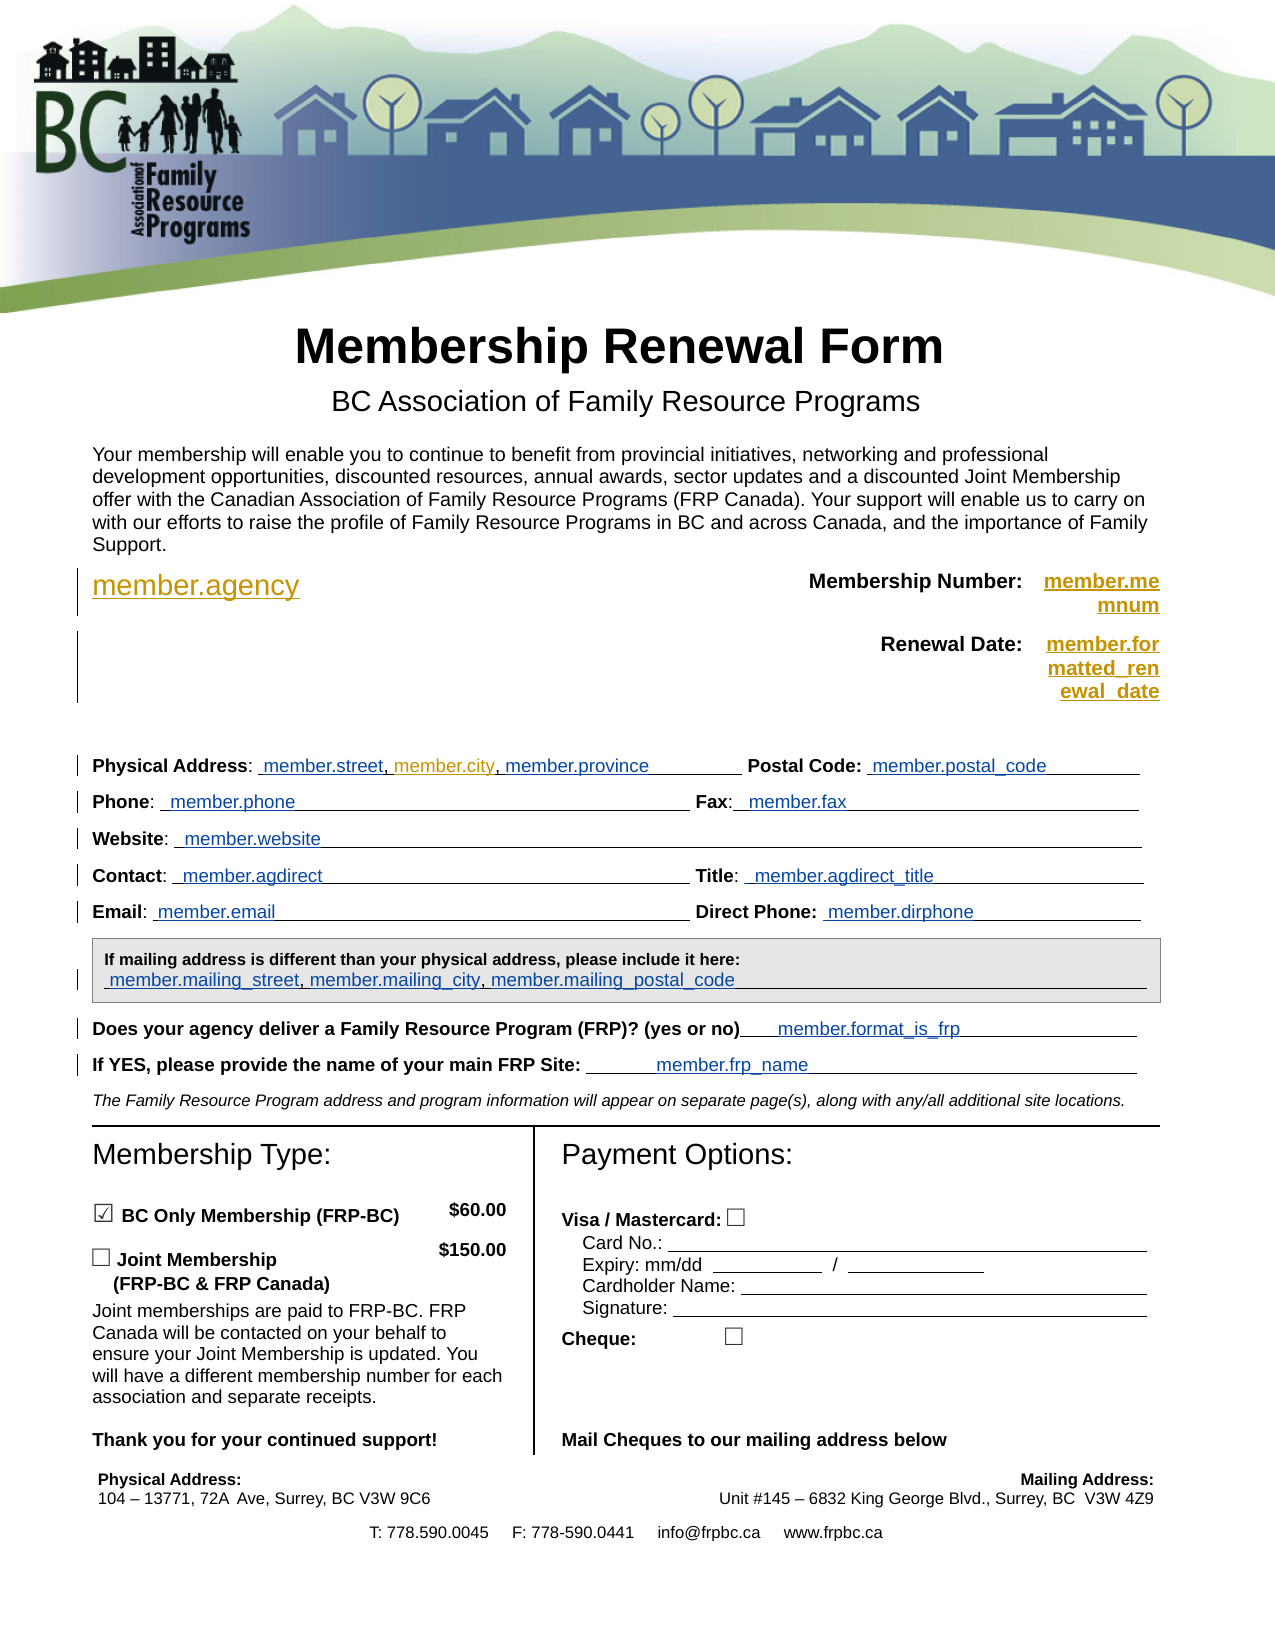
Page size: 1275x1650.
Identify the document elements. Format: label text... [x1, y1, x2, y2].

text The Family Resource Program address and program information will appear on separate page(s), along with any/all additional site locations. [92, 1091, 1160, 1110]
text Phone: member.phone Fax: member.fax [92, 791, 1160, 813]
table_cell Joint memberships are paid to FRP-BC. FRP Canada will be contacted on your behalf to ensure your Joint Membership is updated. You will have a different membership number for each association and separate receipts. [92, 1297, 506, 1426]
table_cell member.formatted_renewal_date [1023, 631, 1160, 718]
table_header Membership Type: [92, 1127, 417, 1196]
table_header member.memnum [1023, 569, 1160, 631]
text Physical Address: member.street, member.city, member.province Postal Code: member.postal_code [92, 755, 1160, 776]
table_cell [506, 1426, 533, 1455]
text Email: member.email Direct Phone: member.dirphone [92, 901, 1160, 923]
subtitle BC Association of Family Resource Programs [92, 384, 1160, 418]
text Contact: member.agdirect Title: member.agdirect_title [92, 864, 1160, 886]
subtitle Your membership will enable you to continue to benefit from provincial initiatives, networking and professional development opportunities, discounted resources, annual awards, sector updates and a discounted Joint Membership offer with the Canadian Association of Family Resource Programs (FRP Canada). Your support will enable us to carry on with our efforts to raise the profile of Family Resource Programs in BC and across Canada, and the importance of Family Support. [92, 442, 1158, 556]
table_cell □ Joint Membership (FRP-BC & FRP Canada) [92, 1236, 417, 1297]
table_cell Thank you for your continued support! [92, 1426, 506, 1455]
table_cell Visa / Mastercard: □ Card No.: Expiry: mm/dd / Cardholder Name: Signature: Cheque: □ [561, 1196, 1160, 1426]
table_cell Mail Cheques to our mailing address below [561, 1426, 1160, 1455]
table_header Payment Options: [561, 1127, 1160, 1196]
table_header member.agency [92, 569, 767, 718]
table_header [535, 1127, 561, 1196]
text Does your agency deliver a Family Resource Program (FRP)? (yes or no) member.format_is_frp [92, 1017, 1160, 1039]
table_cell ☑ BC Only Membership (FRP-BC) [92, 1196, 417, 1236]
table_cell $150.00 [417, 1236, 506, 1297]
table_cell [535, 1196, 561, 1426]
table_header [506, 1127, 533, 1196]
text If mailing address is different than your physical address, please include it here: member.mailing_street, member.mailing_city, member.mailing_postal_code [93, 939, 1160, 1002]
picture [0, 0, 1275, 317]
table_cell [506, 1196, 533, 1426]
subtitle Membership Renewal Form [24, 317, 1160, 374]
table_cell $60.00 [417, 1196, 506, 1236]
text If YES, please provide the name of your main FRP Site: member.frp_name [92, 1054, 1160, 1076]
text Website: member.website [92, 828, 1160, 849]
table_header [417, 1127, 506, 1196]
table_cell Renewal Date: [767, 631, 1023, 718]
table_cell [535, 1426, 561, 1455]
table_header Membership Number: [767, 569, 1023, 631]
